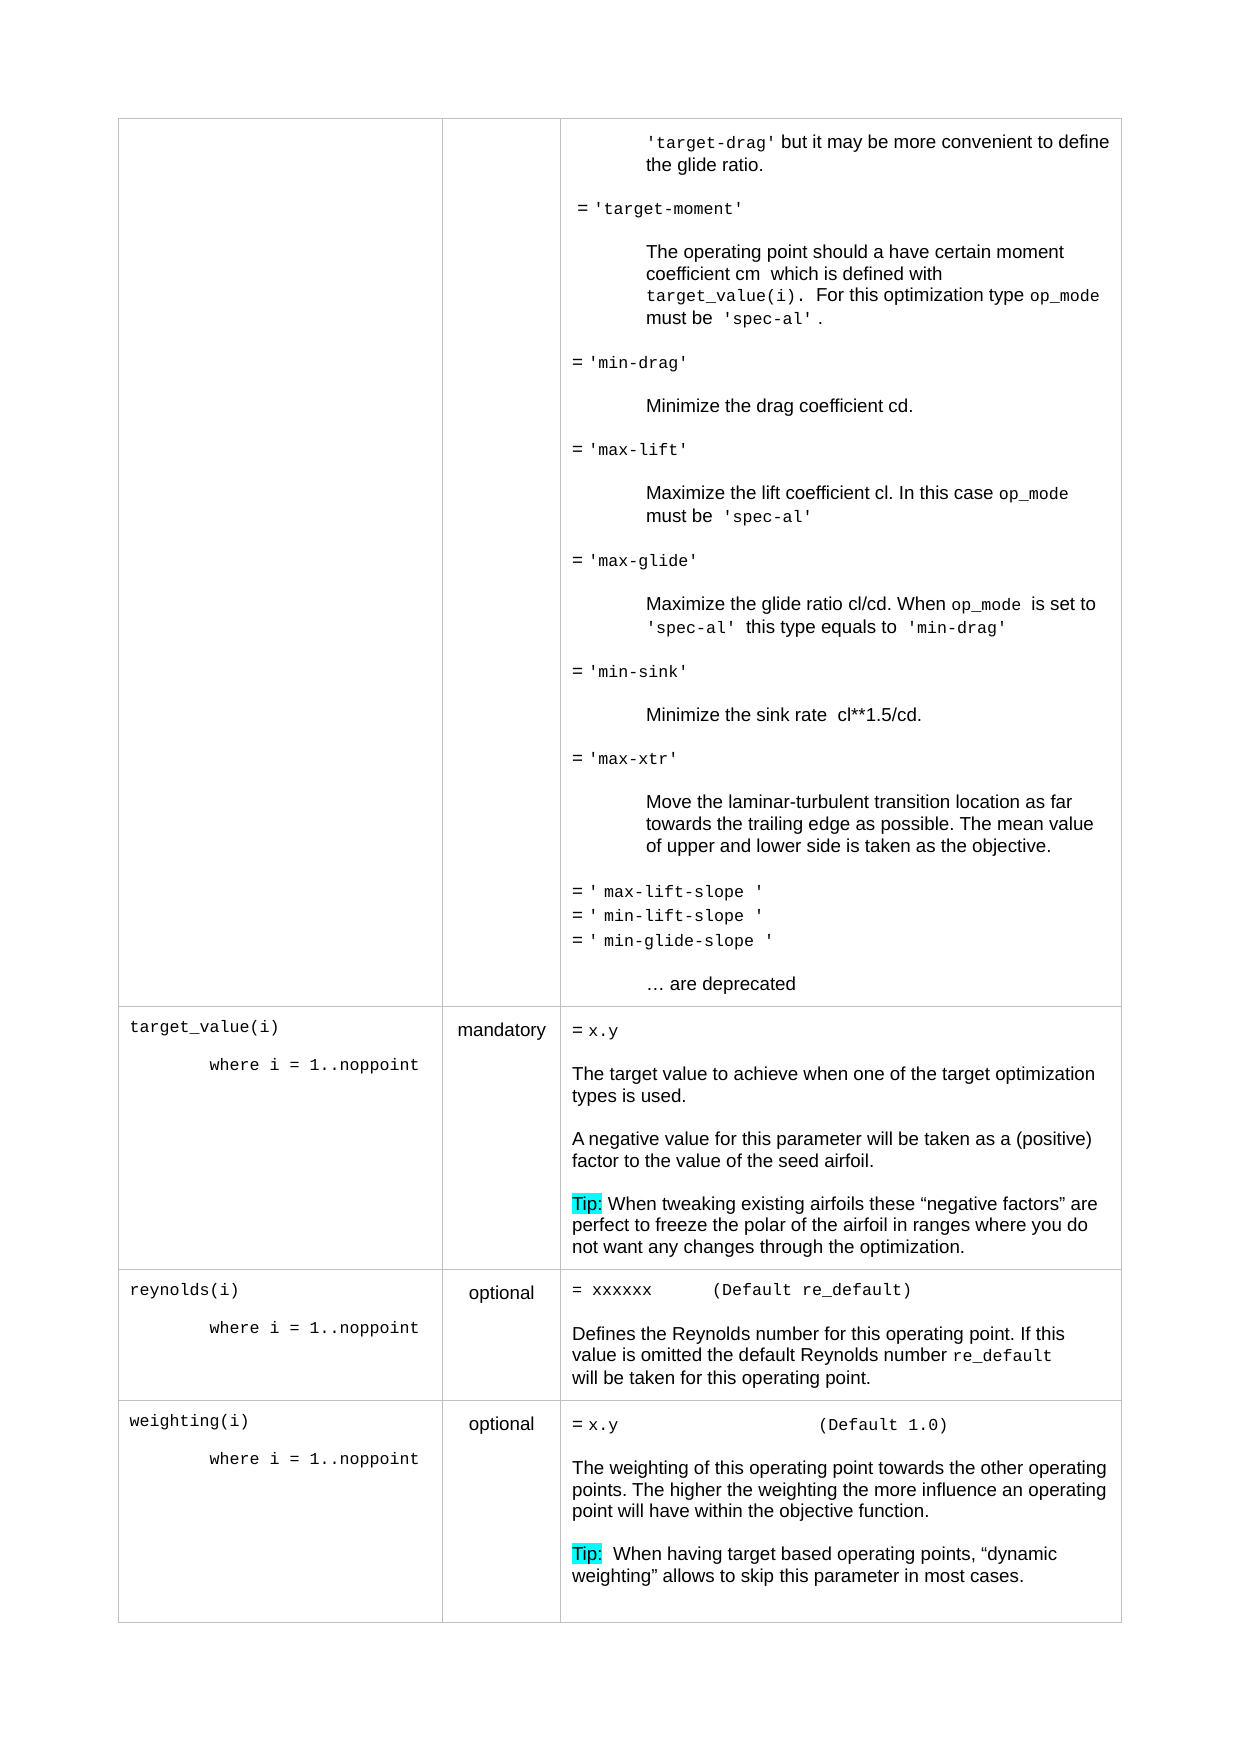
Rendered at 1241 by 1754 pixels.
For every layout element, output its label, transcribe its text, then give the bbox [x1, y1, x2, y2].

table_cell mandatory [443, 1007, 560, 1269]
table_cell [443, 119, 560, 1006]
table_cell [119, 119, 442, 1006]
table_cell 'target-drag' but it may be more convenient to define the glide ratio. = 'target-moment' The operating point should a have certain moment coefficient cm which is defined with target_value(i). For this optimization type op_mode must be 'spec-al' . = 'min-drag' Minimize the drag coefficient cd. = 'max-lift' Maximize the lift coefficient cl. In this case op_mode must be 'spec-al' = 'max-glide' Maximize the glide ratio cl/cd. When op_mode is set to 'spec-al' this type equals to 'min-drag' = 'min-sink' Minimize the sink rate cl**1.5/cd. = 'max-xtr' Move the laminar-turbulent transition location as far towards the trailing edge as possible. The mean value of upper and lower side is taken as the objective. = ' max-lift-slope ' = ' min-lift-slope ' = ' min-glide-slope ' … are deprecated [561, 119, 1121, 1006]
table_cell = xxxxxx (Default re_default) Defines the Reynolds number for this operating point. If this value is omitted the default Reynolds number re_default will be taken for this operating point. [561, 1270, 1121, 1400]
table_cell optional [443, 1270, 560, 1400]
table_cell weighting(i) where i = 1..noppoint [119, 1401, 442, 1622]
table_cell target_value(i) where i = 1..noppoint [119, 1007, 442, 1269]
table_cell reynolds(i) where i = 1..noppoint [119, 1270, 442, 1400]
table_cell = x.y The target value to achieve when one of the target optimization types is used. A negative value for this parameter will be taken as a (positive) factor to the value of the seed airfoil. Tip: When tweaking existing airfoils these “negative factors” are perfect to freeze the polar of the airfoil in ranges where you do not want any changes through the optimization. [561, 1007, 1121, 1269]
table_cell optional [443, 1401, 560, 1622]
table_cell = x.y (Default 1.0) The weighting of this operating point towards the other operating points. The higher the weighting the more influence an operating point will have within the objective function. Tip: When having target based operating points, “dynamic weighting” allows to skip this parameter in most cases. [561, 1401, 1121, 1622]
